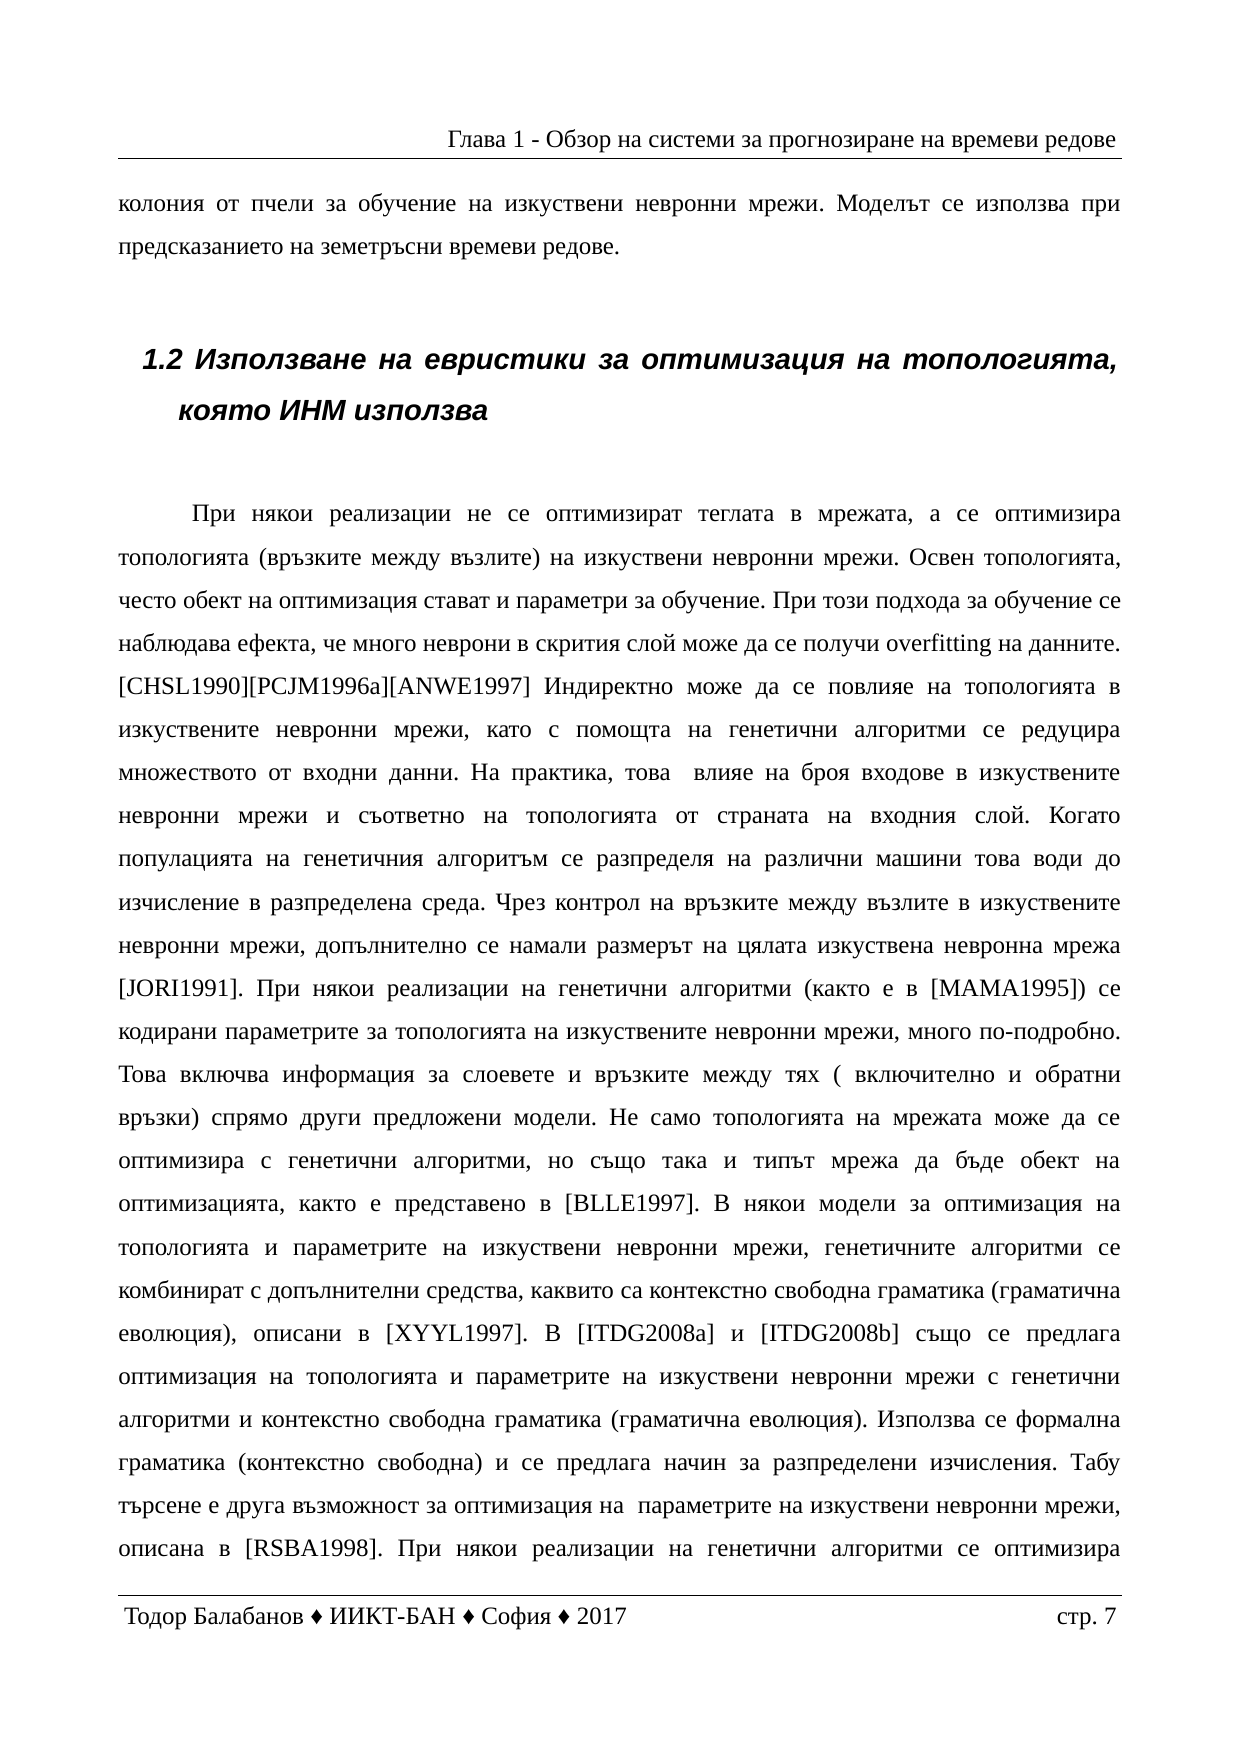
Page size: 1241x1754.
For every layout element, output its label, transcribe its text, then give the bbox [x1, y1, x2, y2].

text колония от пчели за обучение на изкуствени невронни мрежи. Моделът се използва при предсказанието на земетръсни времеви редове. [118, 188, 1122, 260]
text При някои реализации не се оптимизират теглата в мрежата, а се оптимизира топологията (връзките между възлите) на изкуствени невронни мрежи. Освен топологията, често обект на оптимизация стават и параметри за обучение. При този подхода за обучение се наблюдава ефекта, че много неврони в скрития слой може да се получи overfitting на данните. [CHSL1990][PCJM1996a][ANWE1997] Индиректно може да се повлияе на топологията в изкуствените невронни мрежи, като с помощта на генетични алгоритми се редуцира множеството от входни данни. На практика, това влияе на броя входове в изкуствените невронни мрежи и съответно на топологията от страната на входния слой. Когато популацията на генетичния алгоритъм се разпределя на различни машини това води до изчисление в разпределена среда. Чрез контрол на връзките между възлите в изкуствените невронни мрежи, допълнително се намали размерът на цялата изкуствена невронна мрежа [JORI1991]. При някои реализации на генетични алгоритми (както е в [MAMA1995]) се кодирани параметрите за топологията на изкуствените невронни мрежи, много по-подробно. Това включва информация за слоевете и връзките между тях ( включително и обратни връзки) спрямо други предложени модели. Не само топологията на мрежата може да се оптимизира с генетични алгоритми, но също така и типът мрежа да бъде обект на оптимизацията, както е представено в [BLLE1997]. В някои модели за оптимизация на топологията и параметрите на изкуствени невронни мрежи, генетичните алгоритми се комбинират с допълнителни средства, каквито са контекстно свободна граматика (граматична еволюция), описани в [XYYL1997]. В [ITDG2008a] и [ITDG2008b] също се предлага оптимизация на топологията и параметрите на изкуствени невронни мрежи с генетични алгоритми и контекстно свободна граматика (граматична еволюция). Използва се формална граматика (контекстно свободна) и се предлага начин за разпределени изчисления. Табу търсене е друга възможност за оптимизация на параметрите на изкуствени невронни мрежи, описана в [RSBA1998]. При някои реализации на генетични алгоритми се оптимизира [118, 498, 1122, 1562]
subtitle 1.2 Използване на евристики за оптимизация на топологията, която ИНМ използва [118, 342, 1122, 426]
